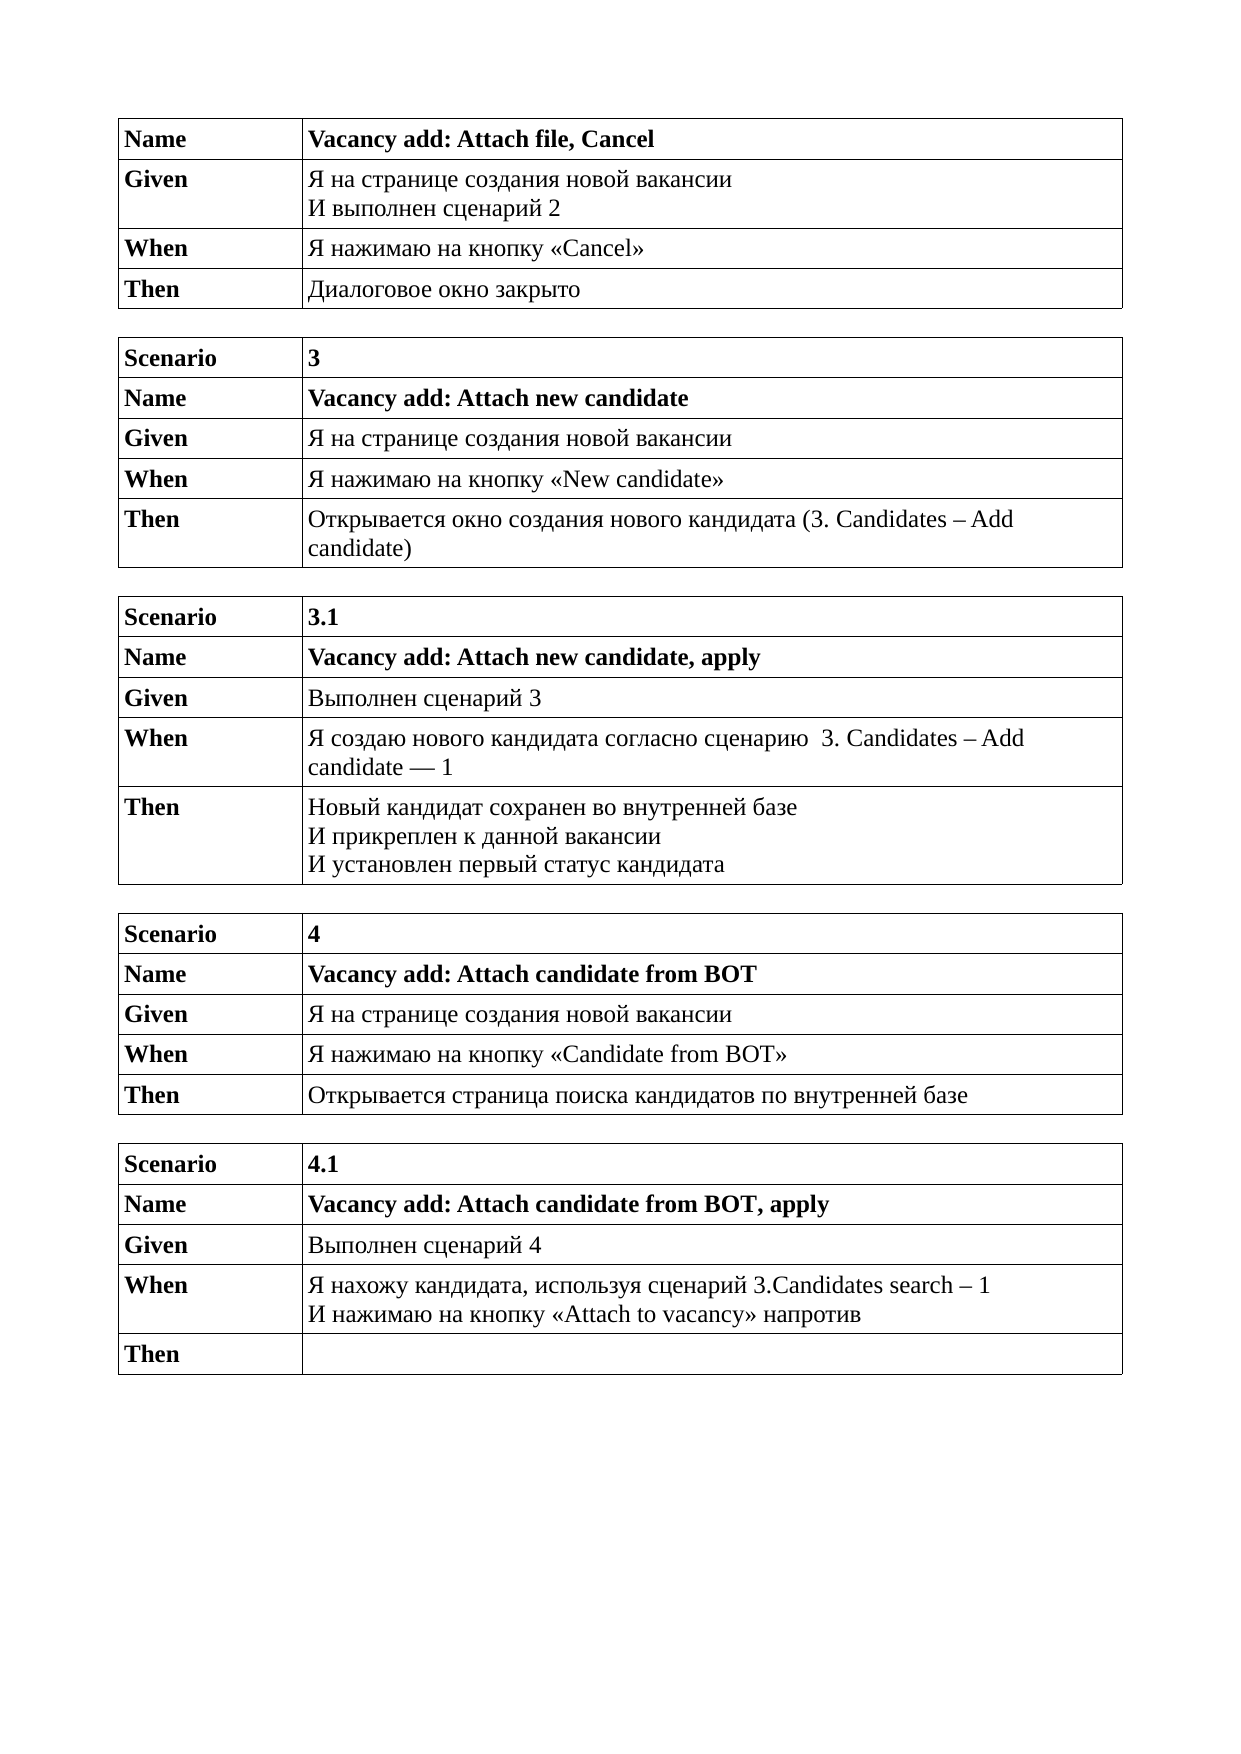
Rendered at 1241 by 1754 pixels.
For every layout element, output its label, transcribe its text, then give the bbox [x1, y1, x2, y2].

table_header Scenario [119, 338, 302, 377]
table_cell Открывается страница поиска кандидатов по внутренней базе [303, 1075, 1122, 1114]
table_cell When [119, 1035, 302, 1074]
table_header Scenario [119, 1144, 302, 1183]
table_header Scenario [119, 597, 302, 636]
table_cell Vacancy add: Attach new candidate, apply [303, 637, 1122, 677]
table_cell Я на странице создания новой вакансии [303, 995, 1122, 1034]
table_cell Name [119, 954, 302, 993]
table_header 4.1 [303, 1144, 1122, 1183]
table_cell Выполнен сценарий 4 [303, 1225, 1122, 1264]
table_cell Name [119, 1185, 302, 1224]
table_cell When [119, 229, 302, 268]
table_cell Then [119, 1334, 302, 1373]
table_cell Then [119, 1075, 302, 1114]
table_cell Given [119, 995, 302, 1034]
table_cell Я нажимаю на кнопку «Cancel» [303, 229, 1122, 268]
table_cell Then [119, 269, 302, 308]
table_cell [303, 1334, 1122, 1373]
table_cell Выполнен сценарий 3 [303, 678, 1122, 717]
table_cell Vacancy add: Attach file, Cancel [303, 119, 1122, 158]
table_cell Я нажимаю на кнопку «New candidate» [303, 459, 1122, 498]
table_cell Диалоговое окно закрыто [303, 269, 1122, 308]
table_cell When [119, 459, 302, 498]
table_cell Новый кандидат сохранен во внутренней базе И прикреплен к данной вакансии И установлен первый статус кандидата [303, 787, 1122, 884]
table_cell Given [119, 419, 302, 458]
table_cell When [119, 1265, 302, 1333]
table_header 3.1 [303, 597, 1122, 636]
table_cell Я создаю нового кандидата согласно сценарию 3. Candidates – Add candidate — 1 [303, 718, 1122, 786]
table_cell Открывается окно создания нового кандидата (3. Candidates – Add candidate) [303, 499, 1122, 567]
table_cell Given [119, 160, 302, 227]
table_cell Я нажимаю на кнопку «Candidate from BOT» [303, 1035, 1122, 1074]
table_cell Vacancy add: Attach candidate from BOT [303, 954, 1122, 993]
table_cell When [119, 718, 302, 786]
table_cell Name [119, 119, 302, 158]
table_cell Then [119, 787, 302, 884]
table_cell Given [119, 1225, 302, 1264]
table_header 4 [303, 914, 1122, 953]
table_cell Name [119, 637, 302, 677]
table_cell Vacancy add: Attach candidate from BOT, apply [303, 1185, 1122, 1224]
table_cell Name [119, 378, 302, 418]
table_cell Я нахожу кандидата, используя сценарий 3.Candidates search – 1 И нажимаю на кнопку «Attach to vacancy» напротив [303, 1265, 1122, 1333]
table_header 3 [303, 338, 1122, 377]
table_cell Я на странице создания новой вакансии И выполнен сценарий 2 [303, 160, 1122, 227]
table_cell Vacancy add: Attach new candidate [303, 378, 1122, 418]
table_cell Given [119, 678, 302, 717]
table_cell Я на странице создания новой вакансии [303, 419, 1122, 458]
table_header Scenario [119, 914, 302, 953]
table_cell Then [119, 499, 302, 567]
